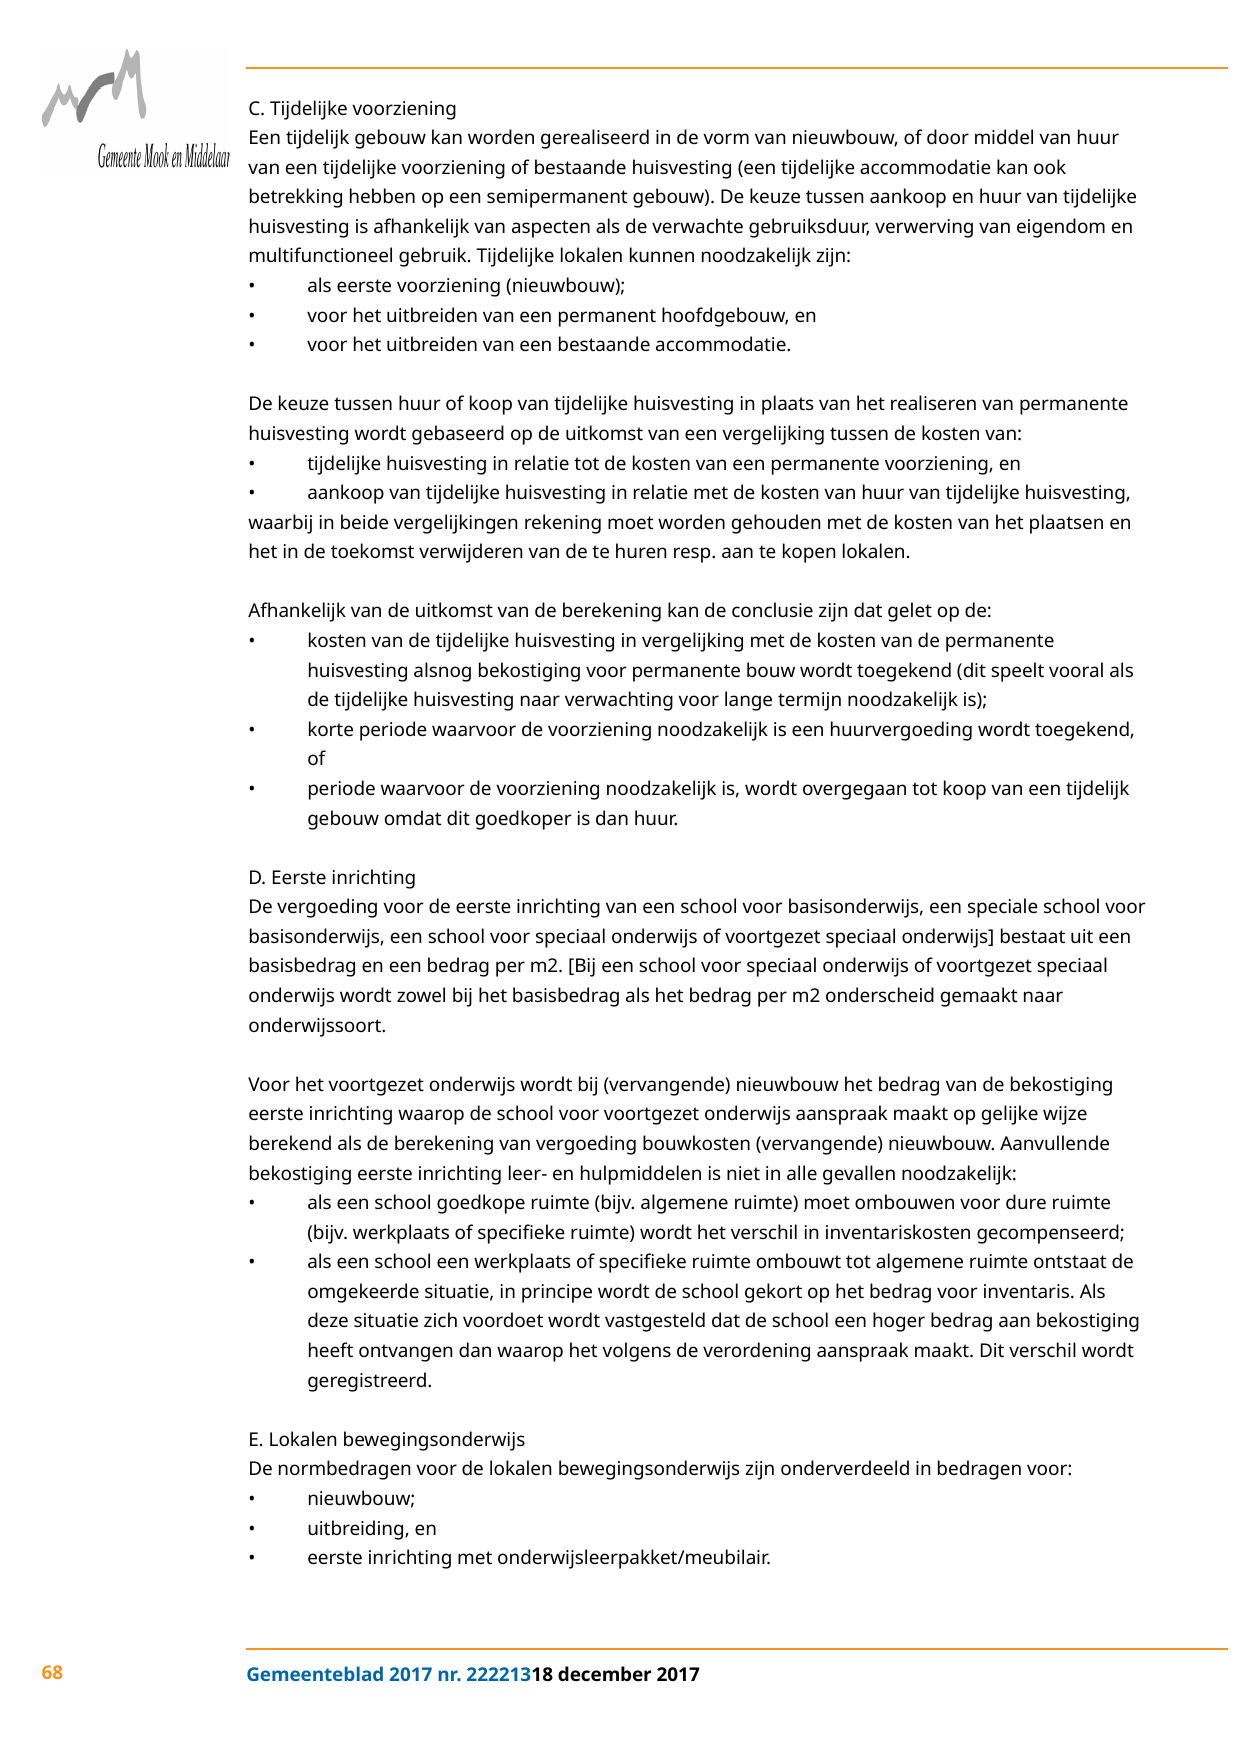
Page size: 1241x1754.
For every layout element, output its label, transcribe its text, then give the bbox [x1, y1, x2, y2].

list aankoop van tijdelijke huisvesting in relatie met de kosten van huur van tijdelijke huisvesting, [248, 479, 1152, 505]
text De vergoeding voor de eerste inrichting van een school voor basisonderwijs, een speciale school voor basisonderwijs, een school voor speciaal onderwijs of voortgezet speciaal onderwijs] bestaat uit een basisbedrag en een bedrag per m2. [Bij een school voor speciaal onderwijs of voortgezet speciaal onderwijs wordt zowel bij het basisbedrag als het bedrag per m2 onderscheid gemaakt naar onderwijssoort. [248, 893, 1152, 1038]
list periode waarvoor de voorziening noodzakelijk is, wordt overgegaan tot koop van een tijdelijk gebouw omdat dit goedkoper is dan huur. [248, 775, 1152, 831]
list als een school goedkope ruimte (bijv. algemene ruimte) moet ombouwen voor dure ruimte (bijv. werkplaats of specifieke ruimte) wordt het verschil in inventariskosten gecompenseerd; [248, 1189, 1152, 1245]
text D. Eerste inrichting [248, 864, 1152, 890]
text Afhankelijk van de uitkomst van de berekening kan de conclusie zijn dat gelet op de: [248, 598, 1152, 623]
text waarbij in beide vergelijkingen rekening moet worden gehouden met de kosten van het plaatsen en het in de toekomst verwijderen van de te huren resp. aan te kopen lokalen. [248, 509, 1152, 564]
list voor het uitbreiden van een permanent hoofdgebouw, en [248, 302, 1152, 328]
list kosten van de tijdelijke huisvesting in vergelijking met de kosten van de permanente huisvesting alsnog bekostiging voor permanente bouw wordt toegekend (dit speelt vooral als de tijdelijke huisvesting naar verwachting voor lange termijn noodzakelijk is); [248, 627, 1152, 712]
list uitbreiding, en [248, 1515, 1152, 1541]
list als eerste voorziening (nieuwbouw); [248, 272, 1152, 298]
list korte periode waarvoor de voorziening noodzakelijk is een huurvergoeding wordt toegekend, of [248, 716, 1152, 771]
list tijdelijke huisvesting in relatie tot de kosten van een permanente voorziening, en [248, 450, 1152, 476]
list nieuwbouw; [248, 1485, 1152, 1511]
list als een school een werkplaats of specifieke ruimte ombouwt tot algemene ruimte ontstaat de omgekeerde situatie, in principe wordt de school gekort op het bedrag voor inventaris. Als deze situatie zich voordoet wordt vastgesteld dat de school een hoger bedrag aan bekostiging heeft ontvangen dan waarop het volgens de verordening aanspraak maakt. Dit verschil wordt geregistreerd. [248, 1248, 1152, 1393]
list voor het uitbreiden van een bestaande accommodatie. [248, 331, 1152, 357]
text Een tijdelijk gebouw kan worden gerealiseerd in de vorm van nieuwbouw, of door middel van huur van een tijdelijke voorziening of bestaande huisvesting (een tijdelijke accommodatie kan ook betrekking hebben op een semipermanent gebouw). De keuze tussen aankoop en huur van tijdelijke huisvesting is afhankelijk van aspecten als de verwachte gebruiksduur, verwerving van eigendom en multifunctioneel gebruik. Tijdelijke lokalen kunnen noodzakelijk zijn: [248, 124, 1152, 268]
text C. Tijdelijke voorziening [248, 95, 1152, 121]
picture [41, 47, 231, 172]
text Voor het voortgezet onderwijs wordt bij (vervangende) nieuwbouw het bedrag van de bekostiging eerste inrichting waarop de school voor voortgezet onderwijs aanspraak maakt op gelijke wijze berekend als de berekening van vergoeding bouwkosten (vervangende) nieuwbouw. Aanvullende bekostiging eerste inrichting leer- en hulpmiddelen is niet in alle gevallen noodzakelijk: [248, 1071, 1152, 1186]
list eerste inrichting met onderwijsleerpakket/meubilair. [248, 1544, 1152, 1570]
text E. Lokalen bewegingsonderwijs [248, 1426, 1152, 1452]
text De keuze tussen huur of koop van tijdelijke huisvesting in plaats van het realiseren van permanente huisvesting wordt gebaseerd op de uitkomst van een vergelijking tussen de kosten van: [248, 391, 1152, 446]
text De normbedragen voor de lokalen bewegingsonderwijs zijn onderverdeeld in bedragen voor: [248, 1456, 1152, 1481]
